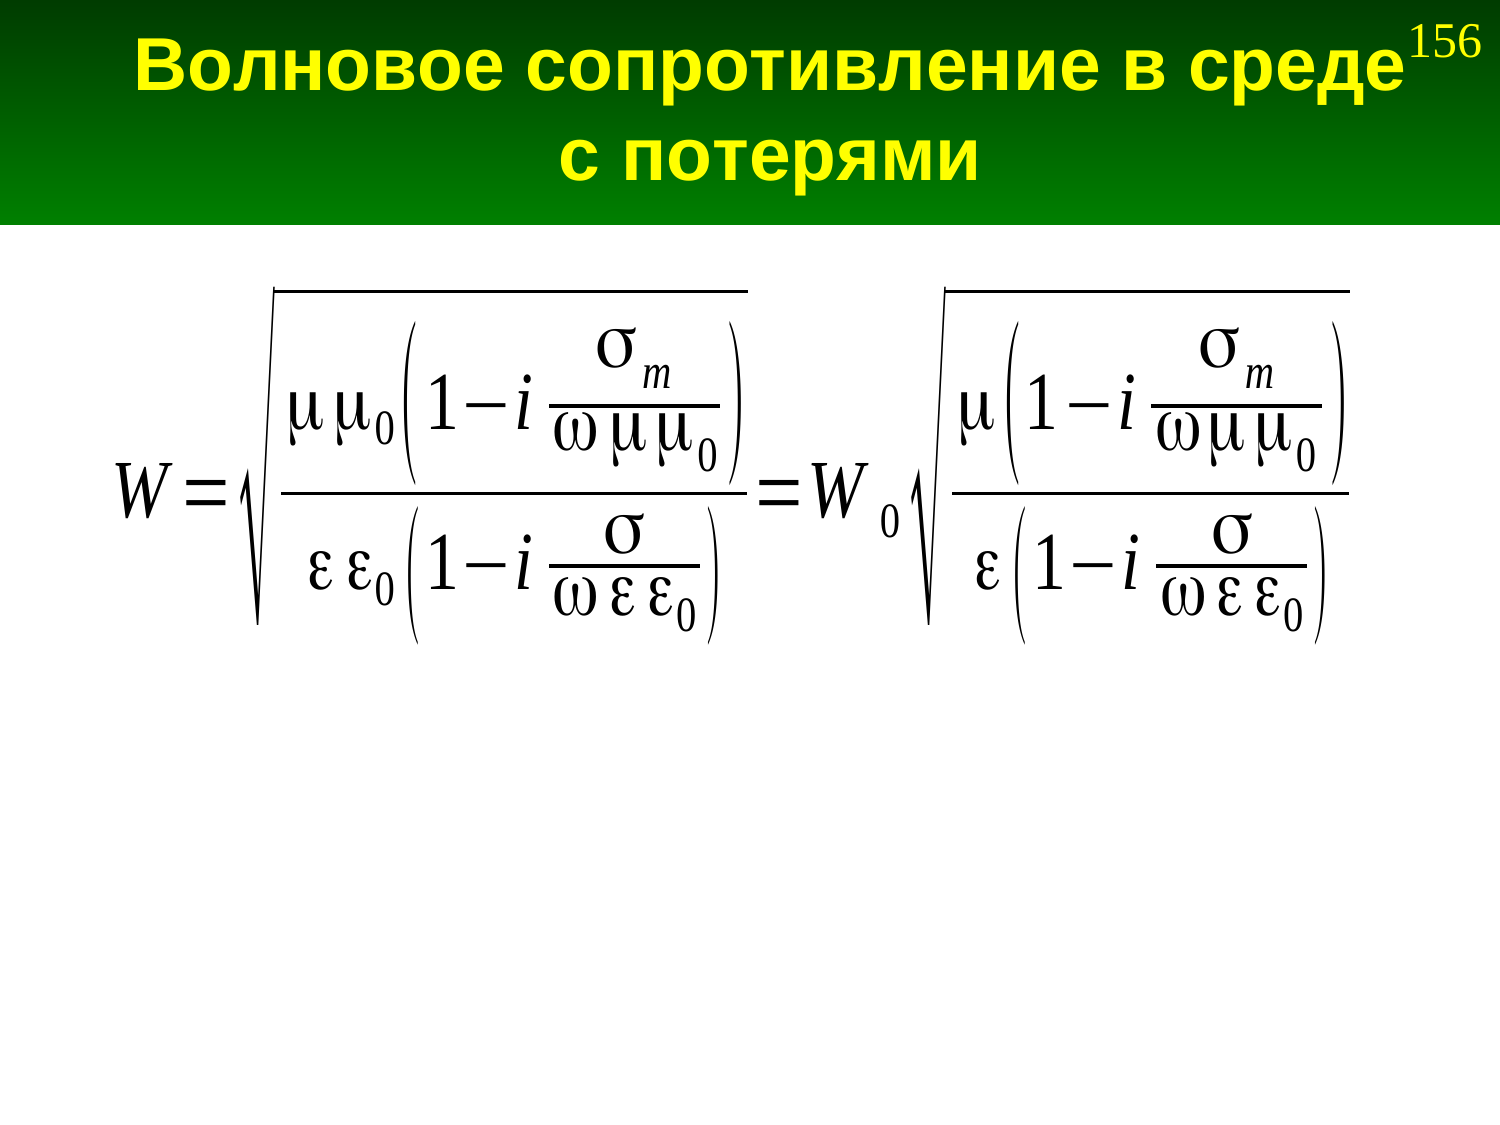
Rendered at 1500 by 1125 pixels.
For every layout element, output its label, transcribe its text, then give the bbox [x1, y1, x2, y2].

title Волновое сопротивление в среде с потерями [100, 7, 1441, 204]
chart [94, 284, 1370, 650]
